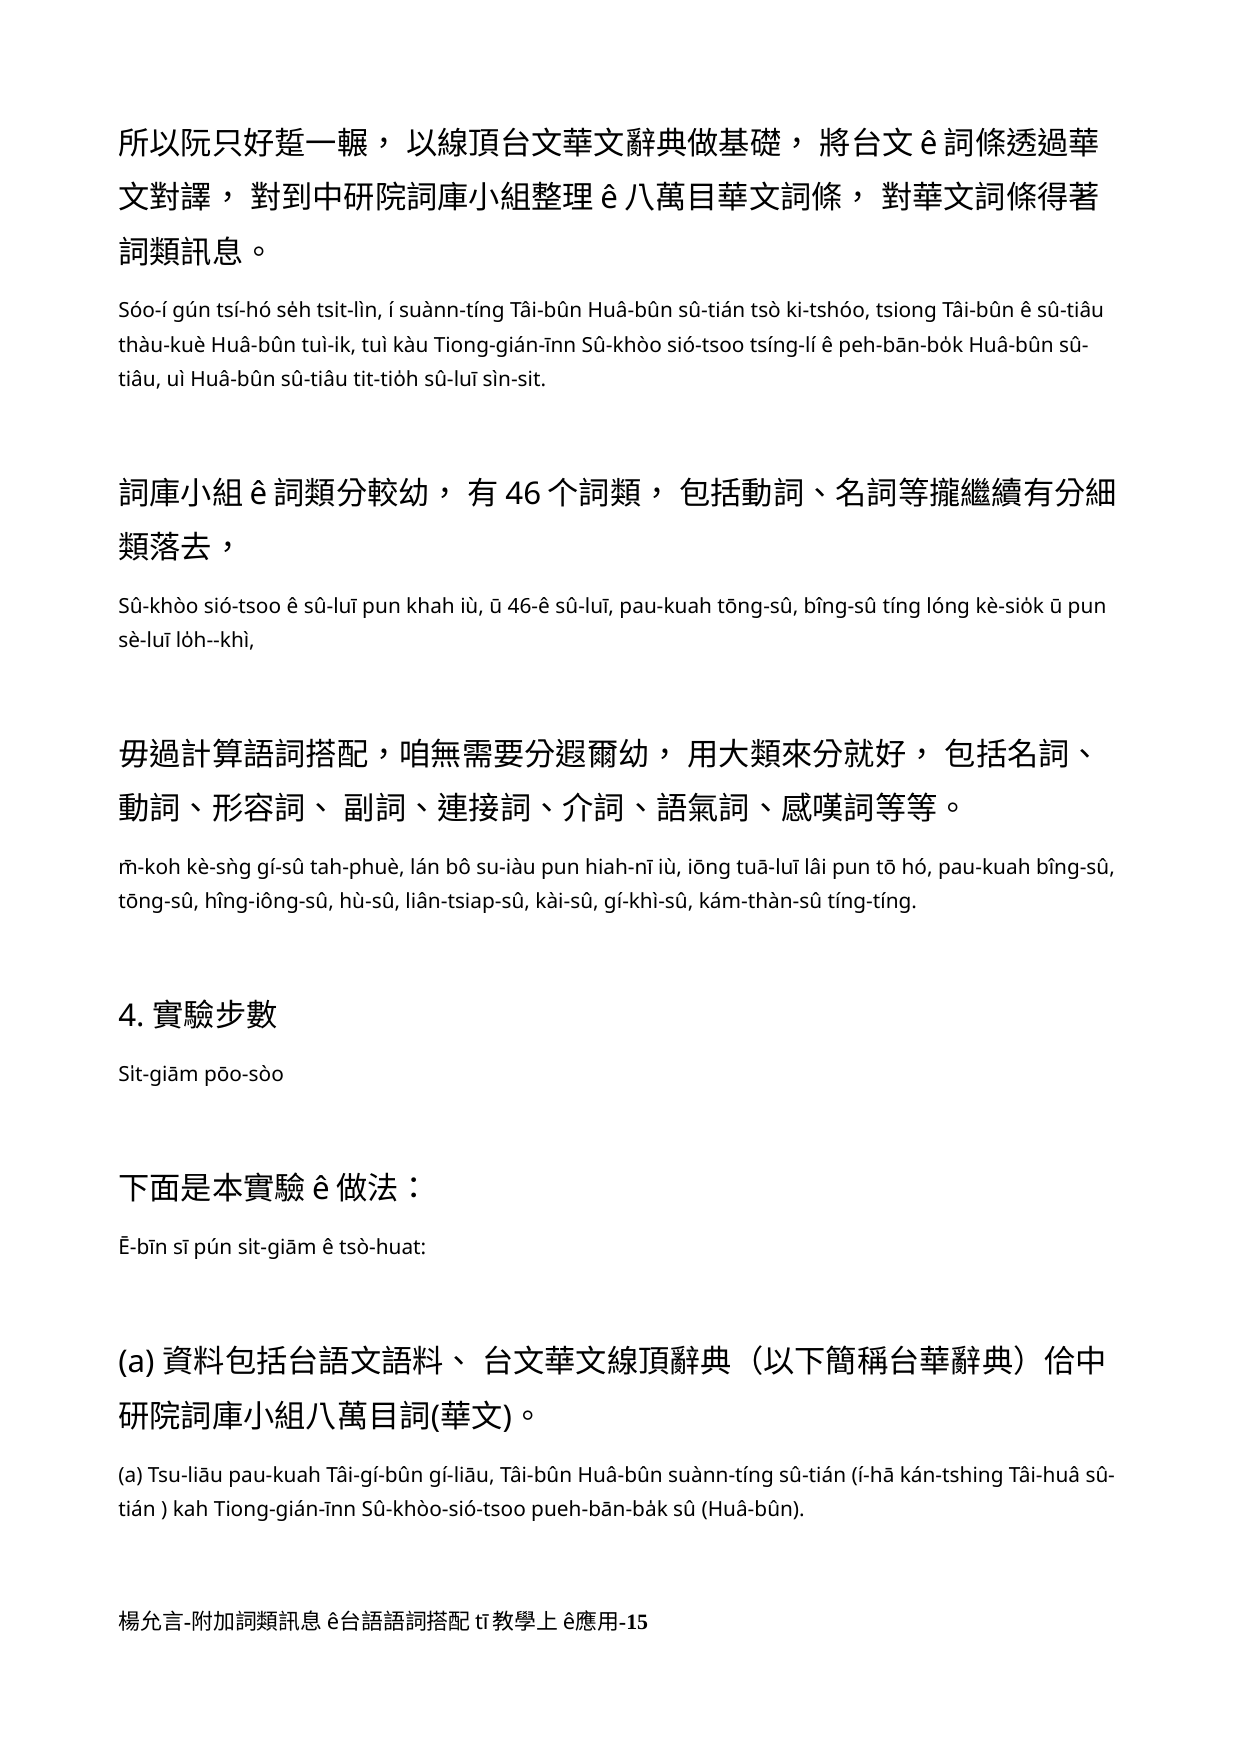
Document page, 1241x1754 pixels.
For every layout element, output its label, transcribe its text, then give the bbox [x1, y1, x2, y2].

text 下面是本實驗ê做法： [118, 1163, 1122, 1209]
text (a) 資料包括台語文語料、 台文華文線頂辭典（以下簡稱台華辭典）佮中研院詞庫小組八萬目詞(華文)。 [118, 1336, 1122, 1436]
text (a) Tsu-liāu pau-kuah Tâi-gí-bûn gí-liāu, Tâi-bûn Huâ-bûn suànn-tíng sû-tián (í-hā kán-tshing Tâi-huâ sû-tián ) kah Tiong-gián-īnn Sû-khòo-sió-tsoo pueh-bān-ba̍k sû (Huâ-bûn). [118, 1460, 1122, 1522]
text Sóo-í gún tsí-hó se̍h tsi̍t-lìn, í suànn-tíng Tâi-bûn Huâ-bûn sû-tián tsò ki-tshóo, tsiong Tâi-bûn ê sû-tiâu thàu-kuè Huâ-bûn tuì-i̍k, tuì kàu Tiong-gián-īnn Sû-khòo sió-tsoo tsíng-lí ê peh-bān-bo̍k Huâ-bûn sû-tiâu, uì Huâ-bûn sû-tiâu tit-tio̍h sû-luī sìn-sit. [118, 296, 1122, 392]
text Sû-khòo sió-tsoo ê sû-luī pun khah iù, ū 46-ê sû-luī, pau-kuah tōng-sû, bîng-sû tíng lóng kè-sio̍k ū pun sè-luī lo̍h--khì, [118, 591, 1122, 653]
text 4. 實驗步數 [118, 990, 1122, 1036]
text m̄-koh kè-sǹg gí-sû tah-phuè, lán bô su-iàu pun hiah-nī iù, iōng tuā-luī lâi pun tō hó, pau-kuah bîng-sû, tōng-sû, hîng-iông-sû, hù-sû, liân-tsiap-sû, kài-sû, gí-khì-sû, kám-thàn-sû tíng-tíng. [118, 852, 1122, 914]
text Ē-bīn sī pún si̍t-giām ê tsò-huat: [118, 1232, 1122, 1261]
text Si̍t-giām pōo-sòo [118, 1059, 1122, 1088]
text 詞庫小組ê詞類分較幼， 有46个詞類， 包括動詞、名詞等攏繼續有分細類落去， [118, 468, 1122, 567]
text 所以阮只好踅一輾， 以線頂台文華文辭典做基礎， 將台文ê詞條透過華文對譯， 對到中研院詞庫小組整理ê八萬目華文詞條， 對華文詞條得著詞類訊息。 [118, 118, 1122, 272]
text 毋過計算語詞搭配，咱無需要分遐爾幼， 用大類來分就好， 包括名詞、動詞、形容詞、 副詞、連接詞、介詞、語氣詞、感嘆詞等等。 [118, 729, 1122, 828]
